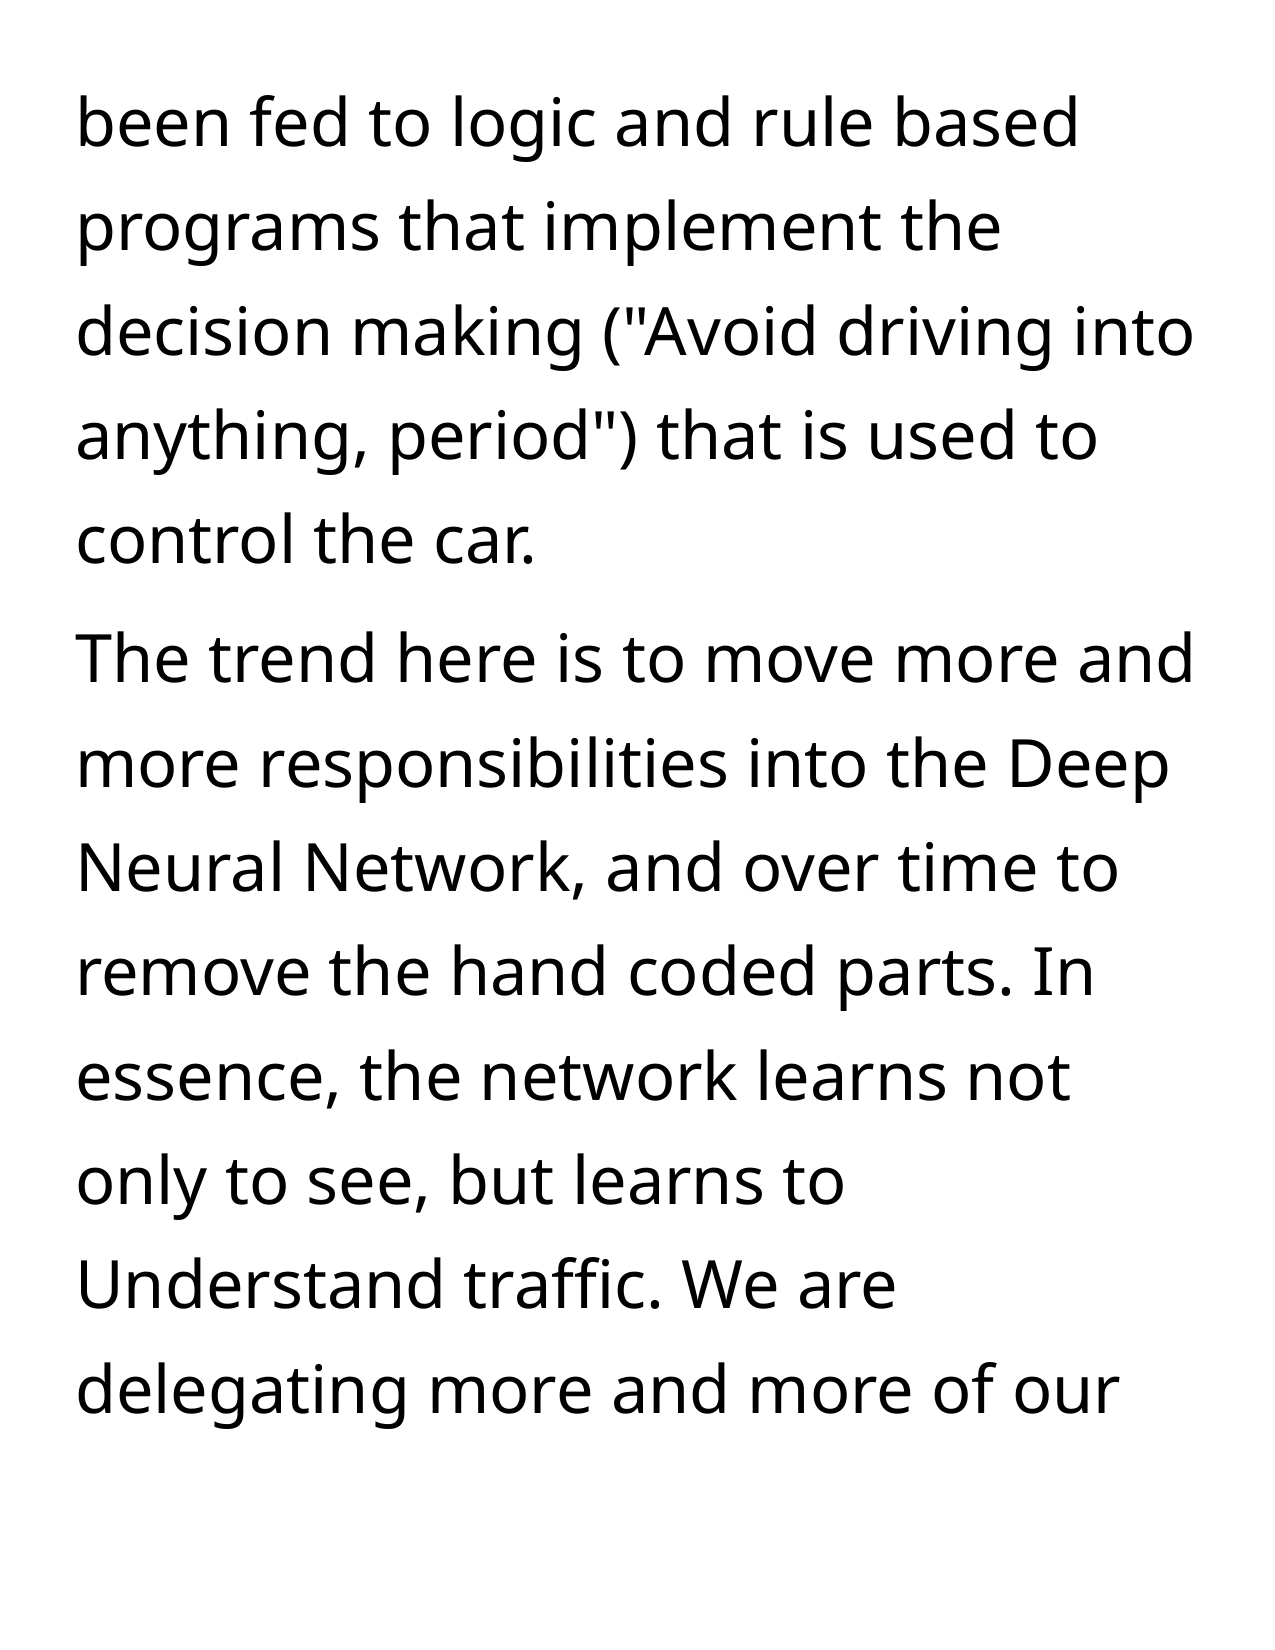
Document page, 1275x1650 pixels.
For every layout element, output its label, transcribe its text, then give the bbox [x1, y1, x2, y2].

text The trend here is to move more and more responsibilities into the Deep Neural Network, and over time to remove the hand coded parts. In essence, the network learns not only to see, but learns to Understand traffic. We are delegating more and more of our [75, 611, 1200, 1433]
text been fed to logic and rule based programs that implement the decision making ("Avoid driving into anything, period") that is used to control the car. [75, 75, 1200, 583]
